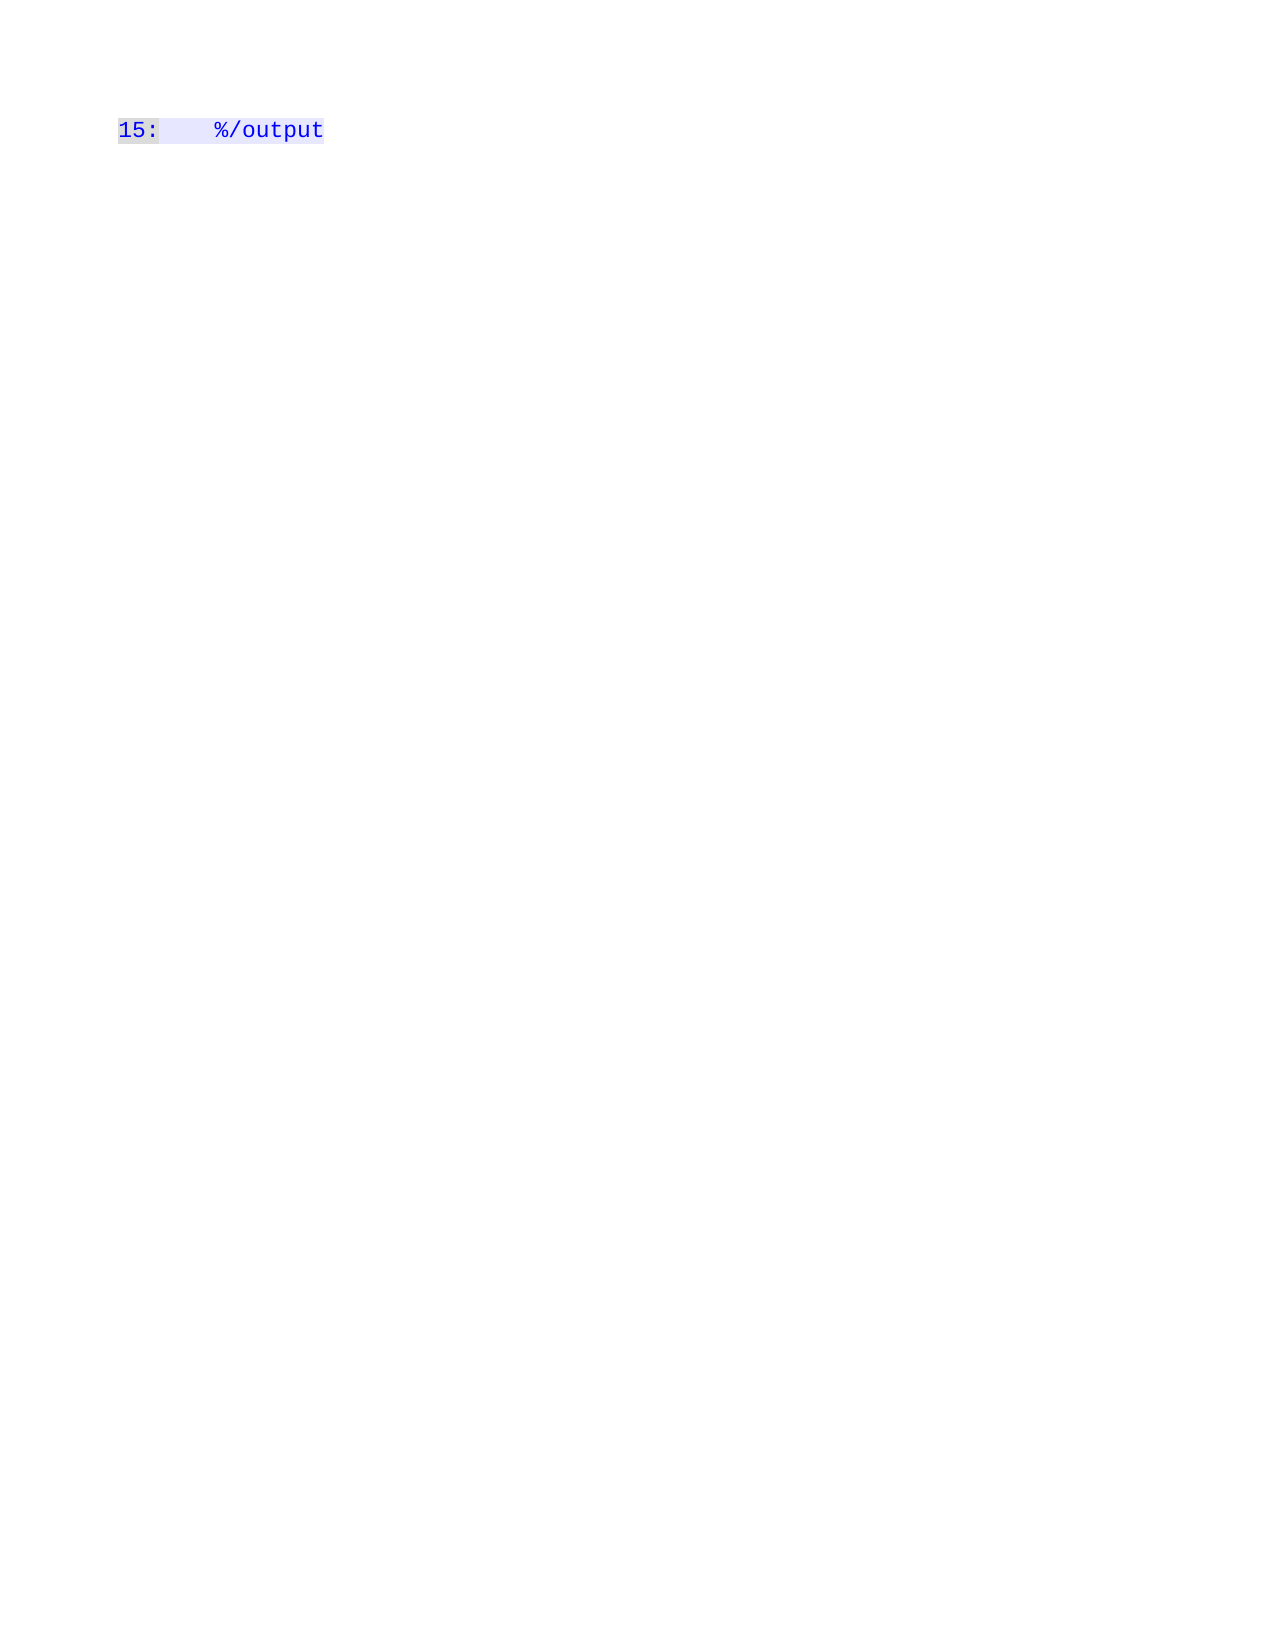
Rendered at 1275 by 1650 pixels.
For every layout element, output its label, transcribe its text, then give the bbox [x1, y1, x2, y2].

text 15: %/output [118, 118, 1157, 144]
